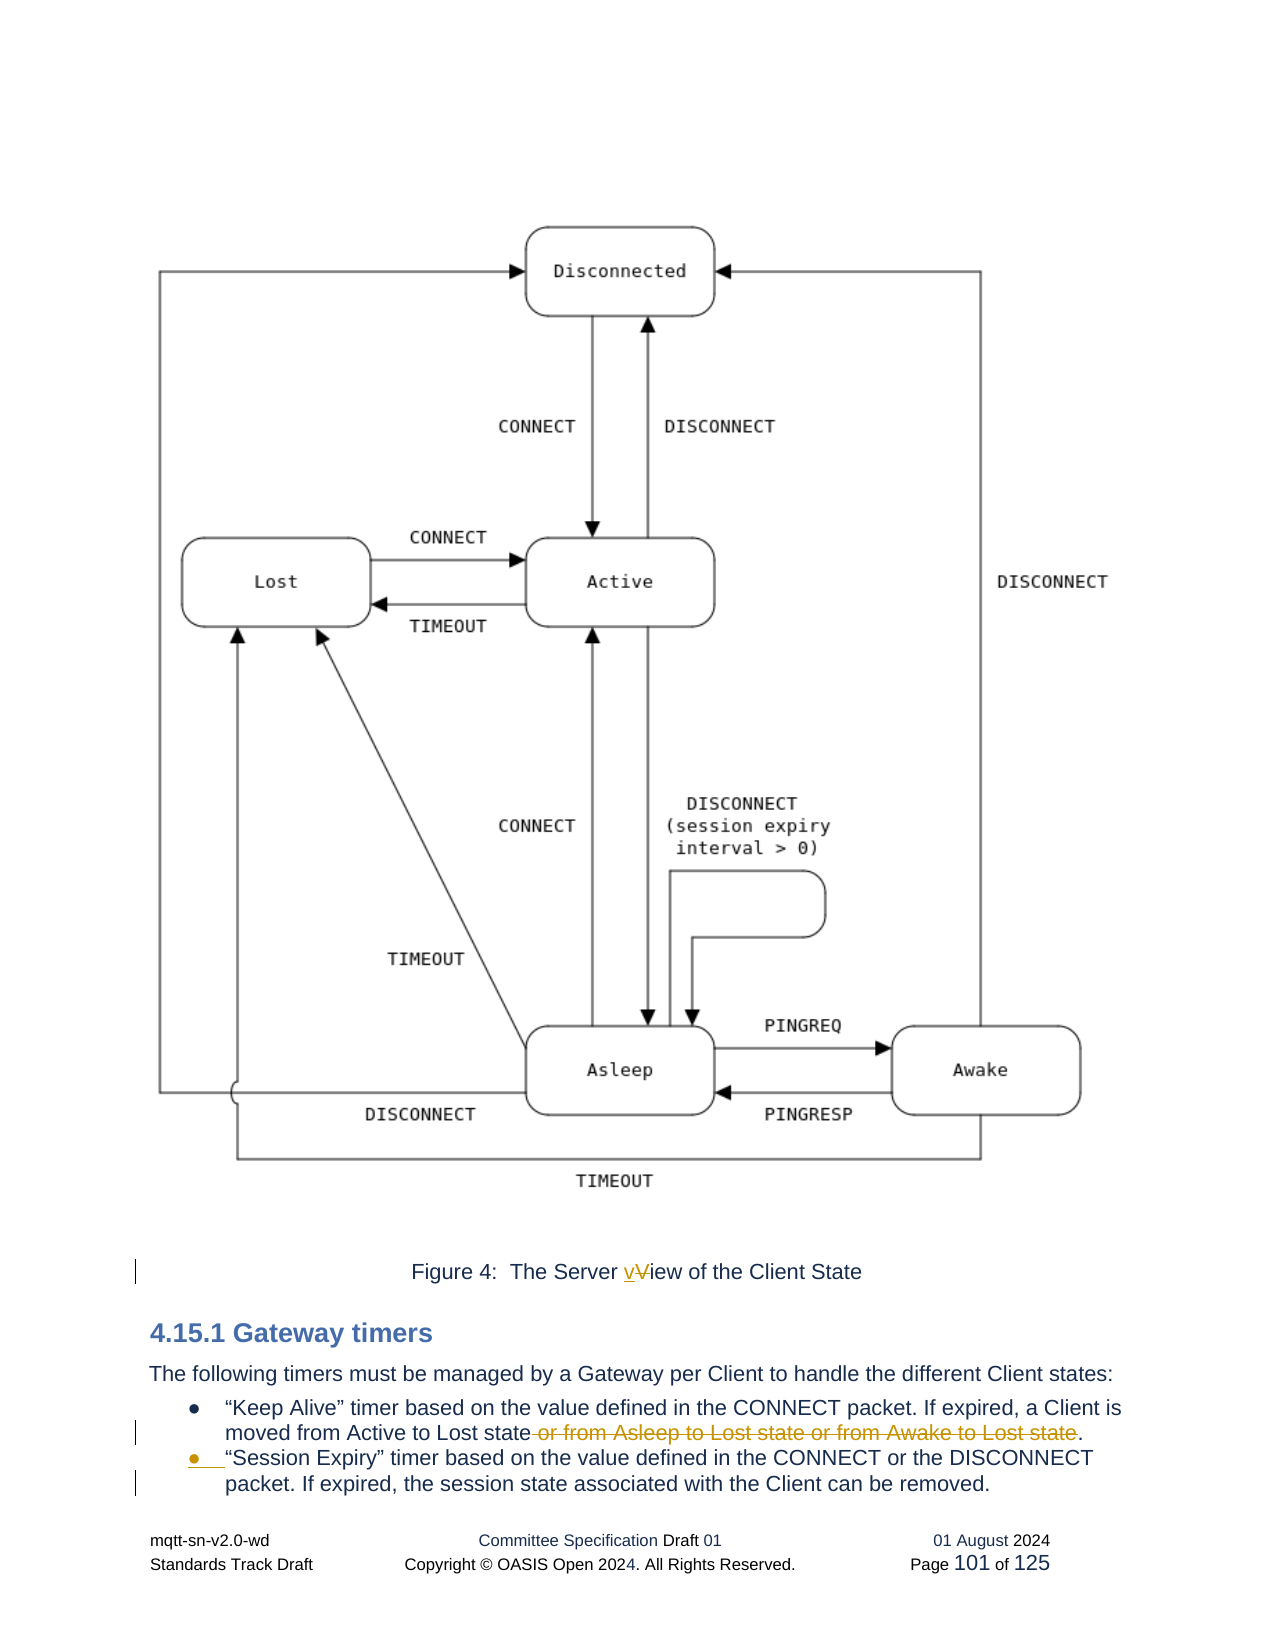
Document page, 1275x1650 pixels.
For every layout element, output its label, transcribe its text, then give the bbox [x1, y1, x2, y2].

picture [149, 183, 1124, 1226]
subtitle 4.15.1 Gateway timers [150, 1317, 1124, 1349]
text The following timers must be managed by a Gateway per Client to handle the different Client states: [148, 1361, 1124, 1386]
list “Keep Alive” timer based on the value defined in the CONNECT packet. If expired, a Client is moved from Active to Lost state. [187, 1395, 1124, 1445]
text Figure 4: The Server view of the Client State [148, 1259, 1124, 1284]
list “Session Expiry” timer based on the value defined in the CONNECT or the DISCONNECT packet. If expired, the session state associated with the Client can be removed. [187, 1445, 1124, 1496]
